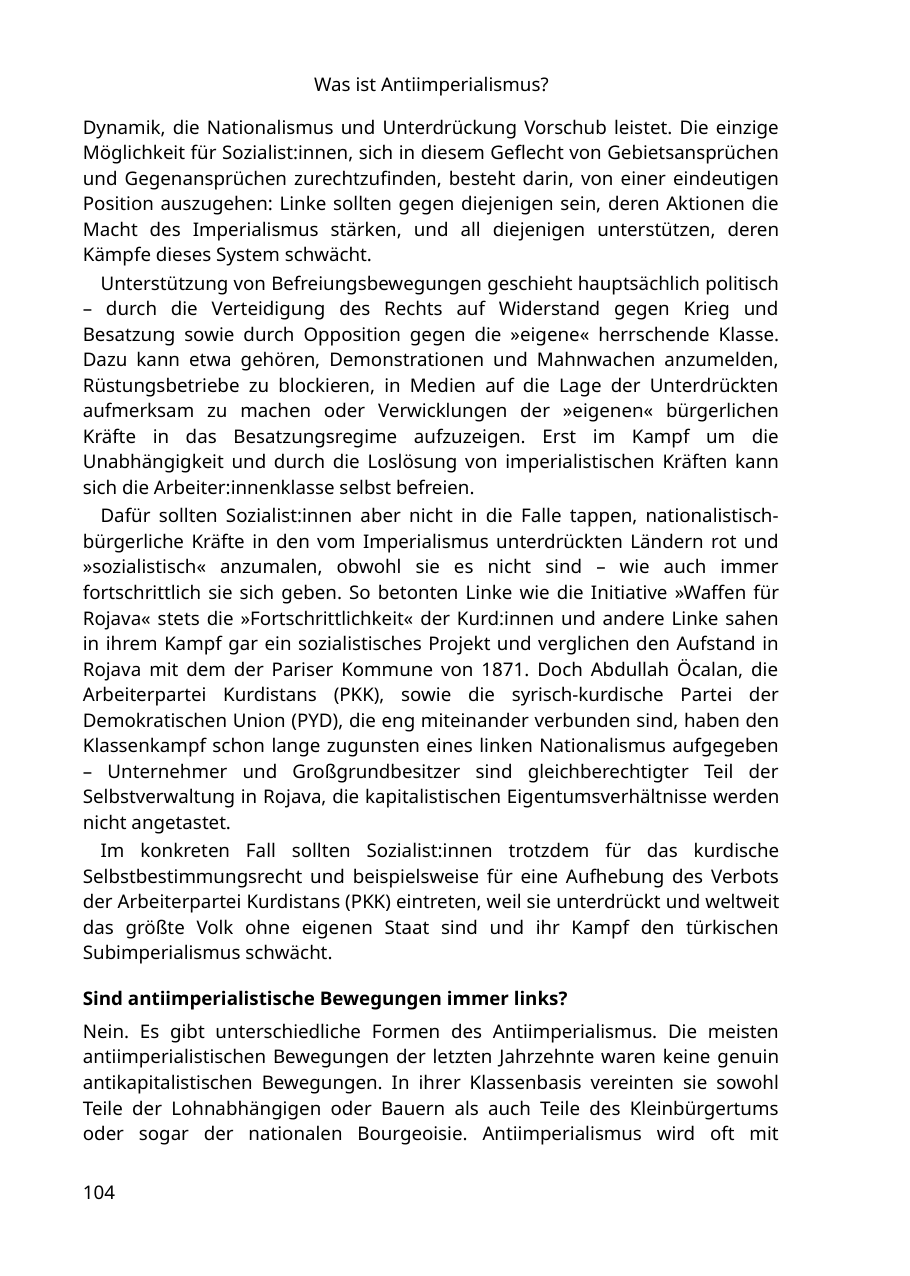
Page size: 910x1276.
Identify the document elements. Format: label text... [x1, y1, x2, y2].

text Unterstützung von Befreiungsbewegungen geschieht hauptsächlich politisch – durch die Verteidigung des Rechts auf Widerstand gegen Krieg und Besatzung sowie durch Opposition gegen die »eigene« herrschende Klasse. Dazu kann etwa gehören, Demonstrationen und Mahnwachen anzumelden, Rüstungsbetriebe zu blockieren, in Medien auf die Lage der Unterdrückten aufmerksam zu machen oder Verwicklungen der »eigenen« bürgerlichen Kräfte in das Besatzungsregime aufzuzeigen. Erst im Kampf um die Unabhängigkeit und durch die Loslösung von imperialistischen Kräften kann sich die Arbeiter:innenklasse selbst befreien. [83, 270, 779, 500]
text Dafür sollten Sozialist:innen aber nicht in die Falle tappen, nationalistisch-bürgerliche Kräfte in den vom Imperialismus unterdrückten Ländern rot und »sozialistisch« anzumalen, obwohl sie es nicht sind – wie auch immer fortschrittlich sie sich geben. So betonten Linke wie die Initiative »Waffen für Rojava« stets die »Fortschrittlichkeit« der Kurd:innen und andere Linke sahen in ihrem Kampf gar ein sozialistisches Projekt und verglichen den Aufstand in Rojava mit dem der Pariser Kommune von 1871. Doch Abdullah Öcalan, die Arbeiterpartei Kurdistans (PKK), sowie die syrisch-kurdische Partei der Demokratischen Union (PYD), die eng miteinander verbunden sind, haben den Klassenkampf schon lange zugunsten eines linken Nationalismus aufgegeben – Unternehmer und Großgrundbesitzer sind gleichberechtigter Teil der Selbstverwaltung in Rojava, die kapitalistischen Eigentumsverhältnisse werden nicht angetastet. [83, 503, 779, 834]
text Nein. Es gibt unterschiedliche Formen des Antiimperialismus. Die meisten antiimperialistischen Bewegungen der letzten Jahrzehnte waren keine genuin antikapitalistischen Bewegungen. In ihrer Klassenbasis vereinten sie sowohl Teile der Lohnabhängigen oder Bauern als auch Teile des Kleinbürgertums oder sogar der nationalen Bourgeoisie. Antiimperialismus wird oft mit [83, 1018, 779, 1146]
text Dynamik, die Nationalismus und Unterdrückung Vorschub leistet. Die einzige Möglichkeit für Sozialist:innen, sich in diesem Geflecht von Gebietsansprüchen und Gegenansprüchen zurechtzufinden, besteht darin, von einer eindeutigen Position auszugehen: Linke sollten gegen diejenigen sein, deren Aktionen die Macht des Imperialismus stärken, und all diejenigen unterstützen, deren Kämpfe dieses System schwächt. [83, 114, 779, 267]
text Im konkreten Fall sollten Sozialist:innen trotzdem für das kurdische Selbstbestimmungsrecht und beispielsweise für eine Aufhebung des Verbots der Arbeiterpartei Kurdistans (PKK) eintreten, weil sie unterdrückt und weltweit das größte Volk ohne eigenen Staat sind und ihr Kampf den türkischen Subimperialismus schwächt. [83, 837, 779, 965]
text Sind antiimperialistische Bewegungen immer links? [83, 986, 779, 1011]
